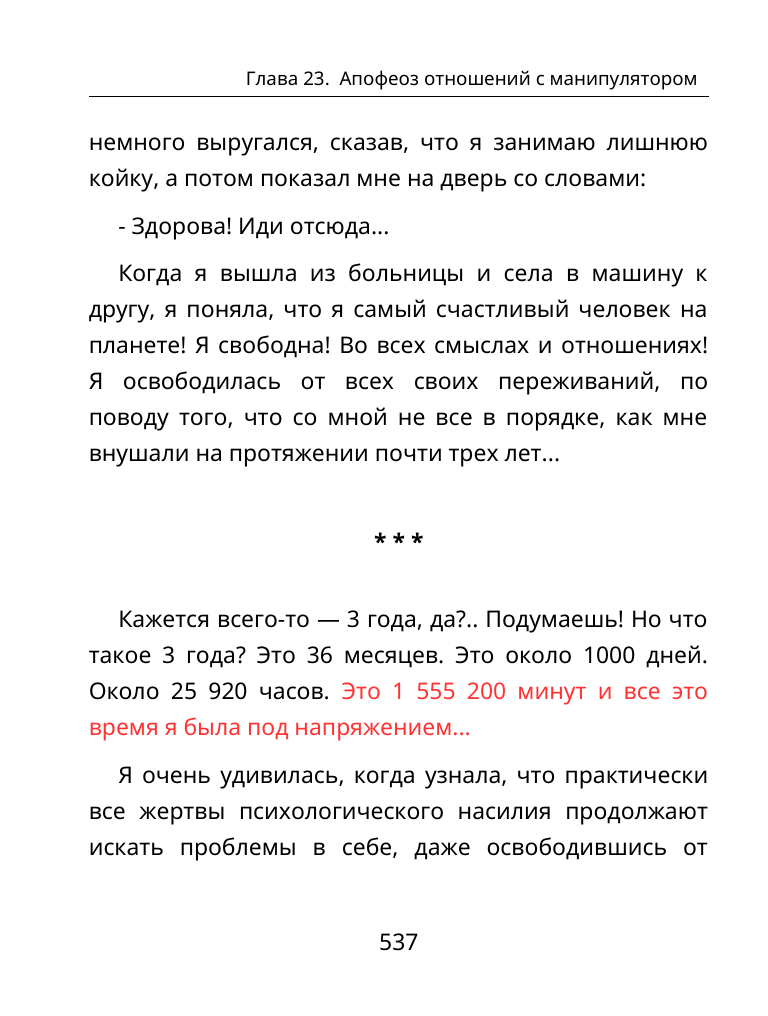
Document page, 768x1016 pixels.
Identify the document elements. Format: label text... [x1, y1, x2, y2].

subtitle * * * [88, 526, 709, 557]
text Кажется всего-то — 3 года, да?.. Подумаешь! Но что такое 3 года? Это 36 месяцев. Это около 1000 дней. Около 25 920 часов. Это 1 555 200 минут и все это время я была под напряжением... [88, 603, 709, 742]
text Я очень удивилась, когда узнала, что практически все жертвы психологического насилия продолжают искать проблемы в себе, даже освободившись от [88, 759, 709, 862]
text - Здорова! Иди отсюда... [88, 210, 709, 241]
text немного выругался, сказав, что я занимаю лишнюю койку, а потом показал мне на дверь со словами: [88, 126, 709, 193]
text Когда я вышла из больницы и села в машину к другу, я поняла, что я самый счастливый человек на планете! Я свободна! Во всех смыслах и отношениях! Я освободилась от всех своих переживаний, по поводу того, что со мной не все в порядке, как мне внушали на протяжении почти трех лет... [88, 257, 709, 468]
